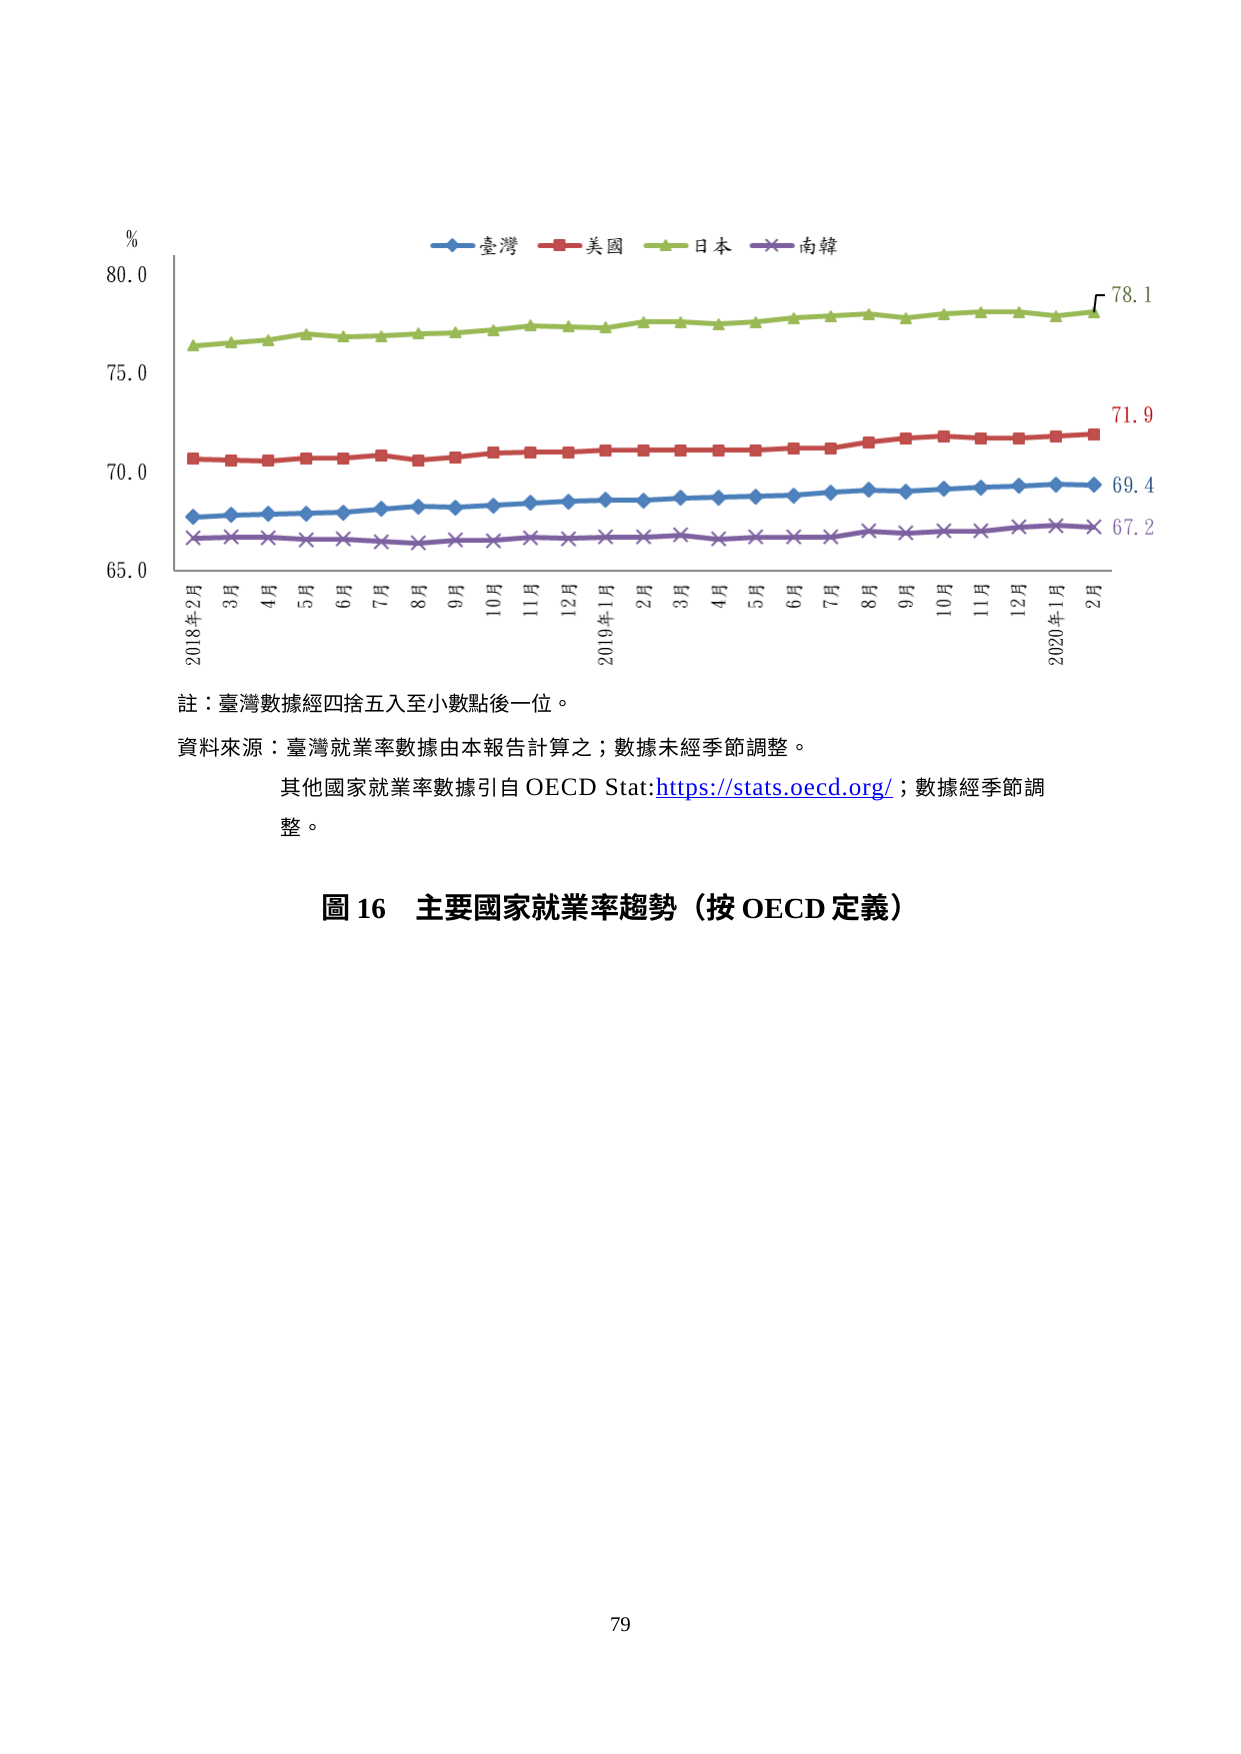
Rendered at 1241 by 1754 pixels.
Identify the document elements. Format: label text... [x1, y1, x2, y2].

text 註：臺灣數據經四捨五入至小數點後一位。 [177, 683, 1063, 723]
picture [103, 216, 1161, 673]
text 圖16 主要國家就業率趨勢（按OECD定義） [177, 866, 1063, 945]
text 資料來源：臺灣就業率數據由本報告計算之；數據未經季節調整。 其他國家就業率數據引自OECD Stat:https://stats.oecd.org/；數據經季節調整。 [177, 727, 1063, 846]
